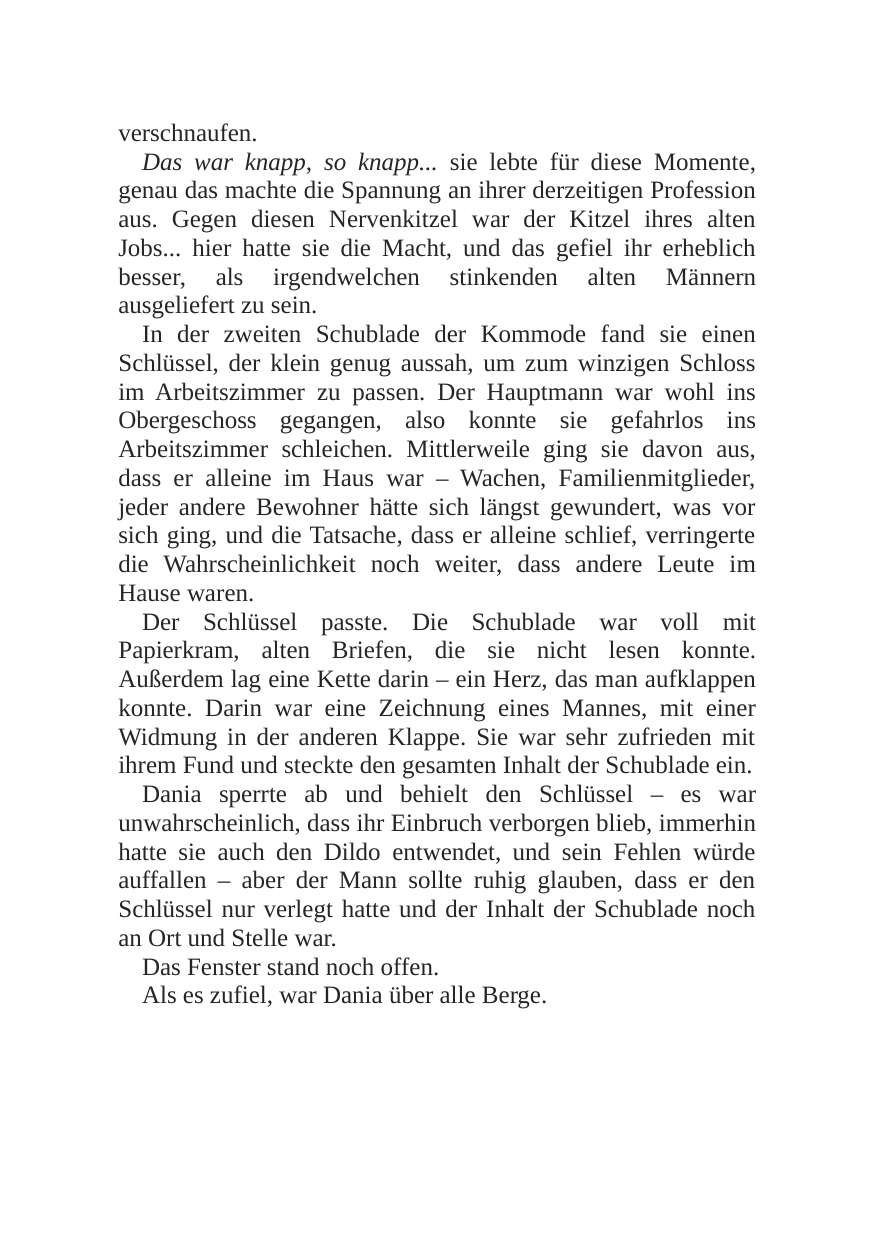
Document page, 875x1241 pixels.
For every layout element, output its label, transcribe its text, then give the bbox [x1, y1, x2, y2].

text In der zweiten Schublade der Kommode fand sie einen Schlüssel, der klein genug aussah, um zum winzigen Schloss im Arbeitszimmer zu passen. Der Hauptmann war wohl ins Obergeschoss gegangen, also konnte sie gefahrlos ins Arbeitszimmer schleichen. Mittlerweile ging sie davon aus, dass er alleine im Haus war – Wachen, Familienmitglieder, jeder andere Bewohner hätte sich längst gewundert, was vor sich ging, und die Tatsache, dass er alleine schlief, verringerte die Wahrscheinlichkeit noch weiter, dass andere Leute im Hause waren. [118, 319, 756, 607]
text Der Schlüssel passte. Die Schublade war voll mit Papierkram, alten Briefen, die sie nicht lesen konnte. Außerdem lag eine Kette darin – ein Herz, das man aufklappen konnte. Darin war eine Zeichnung eines Mannes, mit einer Widmung in der anderen Klappe. Sie war sehr zufrieden mit ihrem Fund und steckte den gesamten Inhalt der Schublade ein. [118, 607, 756, 779]
text Das war knapp, so knapp... sie lebte für diese Momente, genau das machte die Spannung an ihrer derzeitigen Profession aus. Gegen diesen Nervenkitzel war der Kitzel ihres alten Jobs... hier hatte sie die Macht, und das gefiel ihr erheblich besser, als irgendwelchen stinkenden alten Männern ausgeliefert zu sein. [118, 147, 756, 319]
text Als es zufiel, war Dania über alle Berge. [118, 981, 756, 1009]
text verschnaufen. [118, 118, 756, 147]
text Dania sperrte ab und behielt den Schlüssel – es war unwahrscheinlich, dass ihr Einbruch verborgen blieb, immerhin hatte sie auch den Dildo entwendet, und sein Fehlen würde auffallen – aber der Mann sollte ruhig glauben, dass er den Schlüssel nur verlegt hatte und der Inhalt der Schublade noch an Ort und Stelle war. [118, 779, 756, 952]
text Das Fenster stand noch offen. [118, 952, 756, 981]
